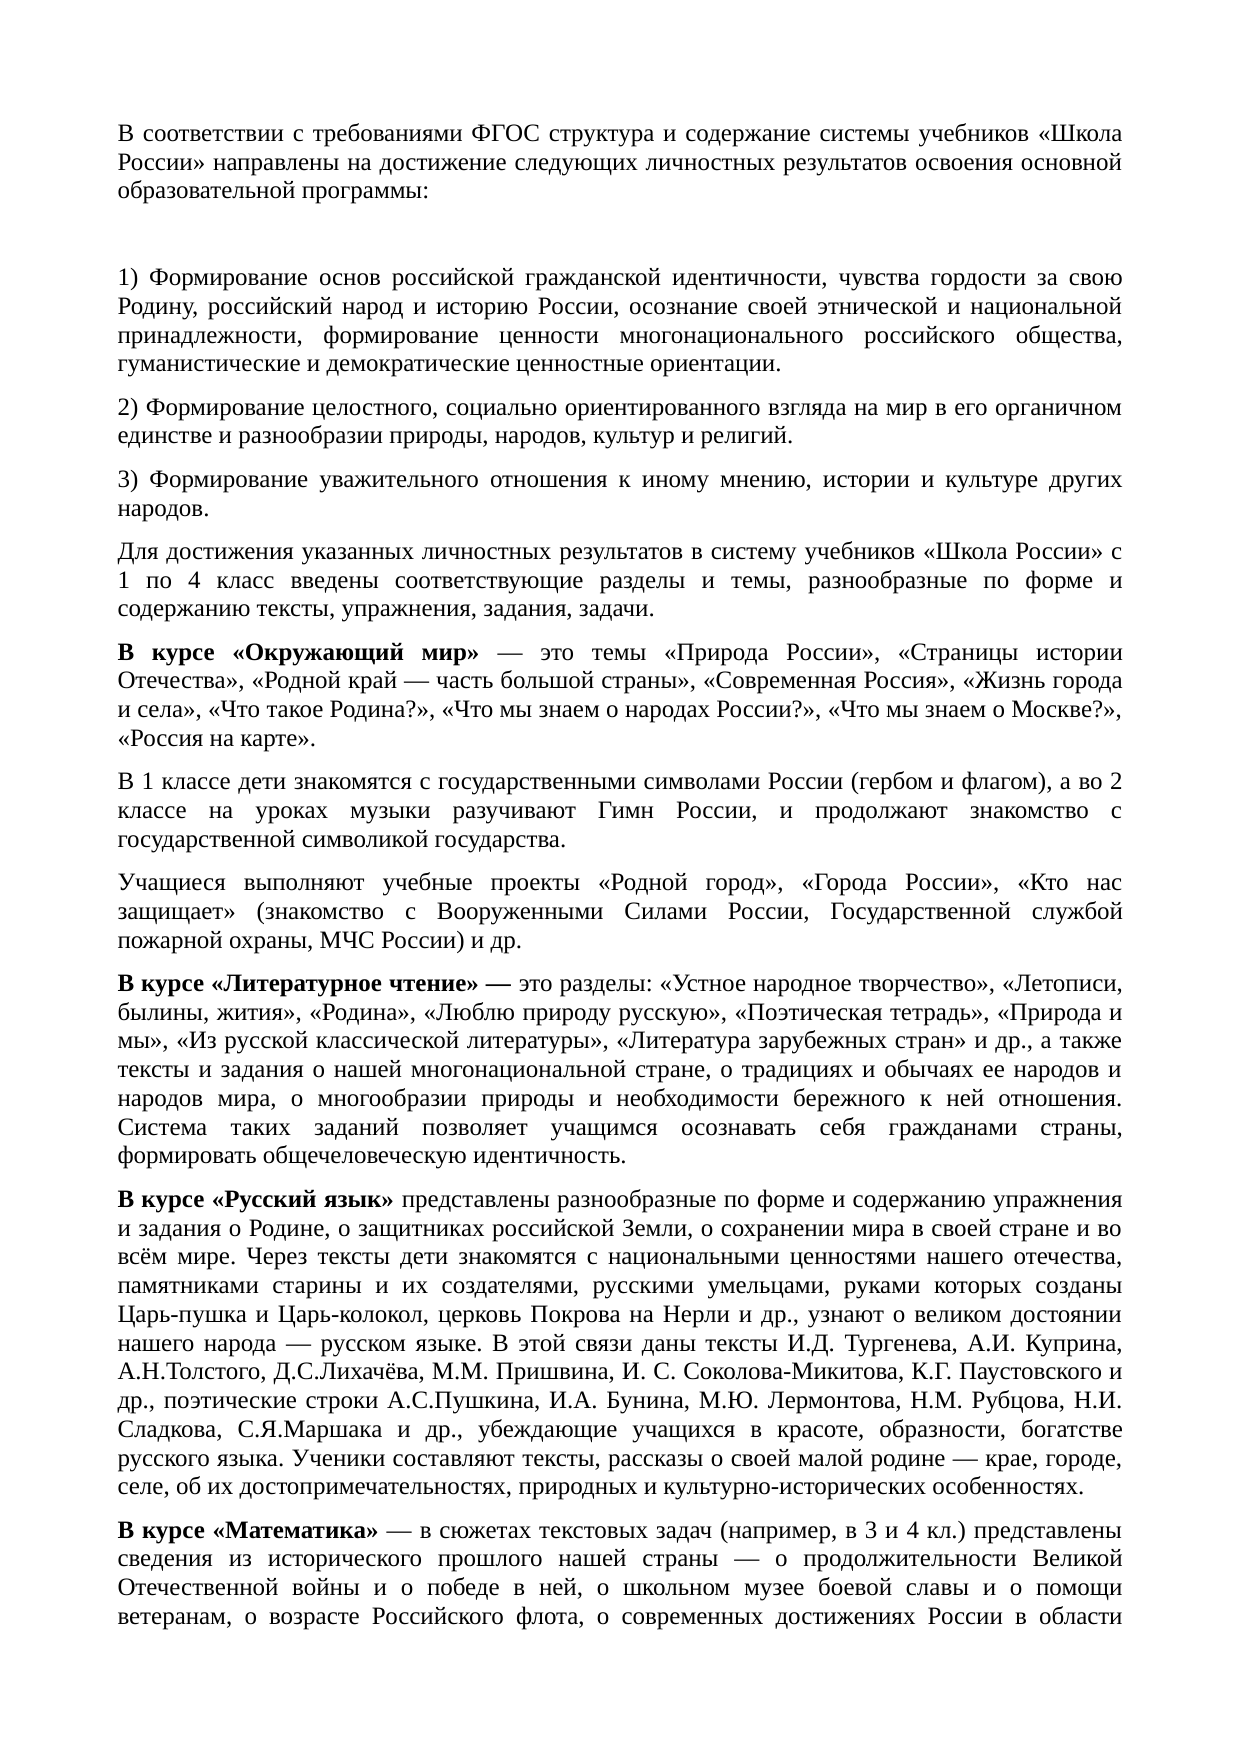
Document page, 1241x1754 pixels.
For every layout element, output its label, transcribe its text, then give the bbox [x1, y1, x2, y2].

text Для достижения указанных личностных результатов в систему учебников «Школа России» с 1 по 4 класс введены соответствующие разделы и темы, разнообразные по форме и содержанию тексты, упражнения, задания, задачи. [117, 536, 1123, 622]
text 1) Формирование основ российской гражданской идентичности, чувства гордости за свою Родину, российский народ и историю России, осознание своей этнической и национальной принадлежности, формирование ценности многонационального российского общества, гуманистические и демократические ценностные ориентации. [117, 262, 1123, 377]
text В курсе «Русский язык» представлены разнообразные по форме и содержанию упражнения и задания о Родине, о защитниках российской Земли, о сохранении мира в своей стране и во всём мире. Через тексты дети знакомятся с национальными ценностями нашего отечества, памятниками старины и их создателями, русскими умельцами, руками которых созданы Царь-пушка и Царь-колокол, церковь Покрова на Нерли и др., узнают о великом достоянии нашего народа — русском языке. В этой связи даны тексты И.Д. Тургенева, А.И. Куприна, А.Н.Толстого, Д.С.Лихачёва, М.М. Пришвина, И. С. Соколова-Микитова, К.Г. Паустовского и др., поэтические строки А.С.Пушкина, И.А. Бунина, М.Ю. Лермонтова, Н.М. Рубцова, Н.И. Сладкова, С.Я.Маршака и др., убеждающие учащихся в красоте, образности, богатстве русского языка. Ученики составляют тексты, рассказы о своей малой родине — крае, городе, селе, об их достопримечательностях, природных и культурно-исторических особенностях. [117, 1184, 1123, 1500]
text Учащиеся выполняют учебные проекты «Родной город», «Города России», «Кто нас защищает» (знакомство с Вооруженными Силами России, Государственной службой пожарной охраны, МЧС России) и др. [117, 867, 1123, 953]
text 2) Формирование целостного, социально ориентированного взгляда на мир в его органичном единстве и разнообразии природы, народов, культур и религий. [117, 392, 1123, 449]
text В соответствии с требованиями ФГОС структура и содержание системы учебников «Школа России» направлены на достижение следующих личностных результатов освоения основной образовательной программы: [117, 118, 1123, 204]
text В 1 классе дети знакомятся с государственными символами России (гербом и флагом), а во 2 классе на уроках музыки разучивают Гимн России, и продолжают знакомство с государственной символикой государства. [117, 766, 1123, 853]
text В курсе «Литературное чтение» — это разделы: «Устное народное творчество», «Летописи, былины, жития», «Родина», «Люблю природу русскую», «Поэтическая тетрадь», «Природа и мы», «Из русской классической литературы», «Литература зарубежных стран» и др., а также тексты и задания о нашей многонациональной стране, о традициях и обычаях ее народов и народов мира, о многообразии природы и необходимости бережного к ней отношения. Система таких заданий позволяет учащимся осознавать себя гражданами страны, формировать общечеловеческую идентичность. [117, 968, 1123, 1169]
text 3) Формирование уважительного отношения к иному мнению, истории и культуре других народов. [117, 464, 1123, 521]
text В курсе «Окружающий мир» — это темы «Природа России», «Страницы истории Отечества», «Родной край — часть большой страны», «Современная Россия», «Жизнь города и села», «Что такое Родина?», «Что мы знаем о народах России?», «Что мы знаем о Москве?», «Россия на карте». [117, 637, 1123, 752]
text В курсе «Математика» — в сюжетах текстовых задач (например, в 3 и 4 кл.) представлены сведения из исторического прошлого нашей страны — о продолжительности Великой Отечественной войны и о победе в ней, о школьном музее боевой славы и о помощи ветеранам, о возрасте Российского флота, о современных достижениях России в области [117, 1515, 1123, 1630]
